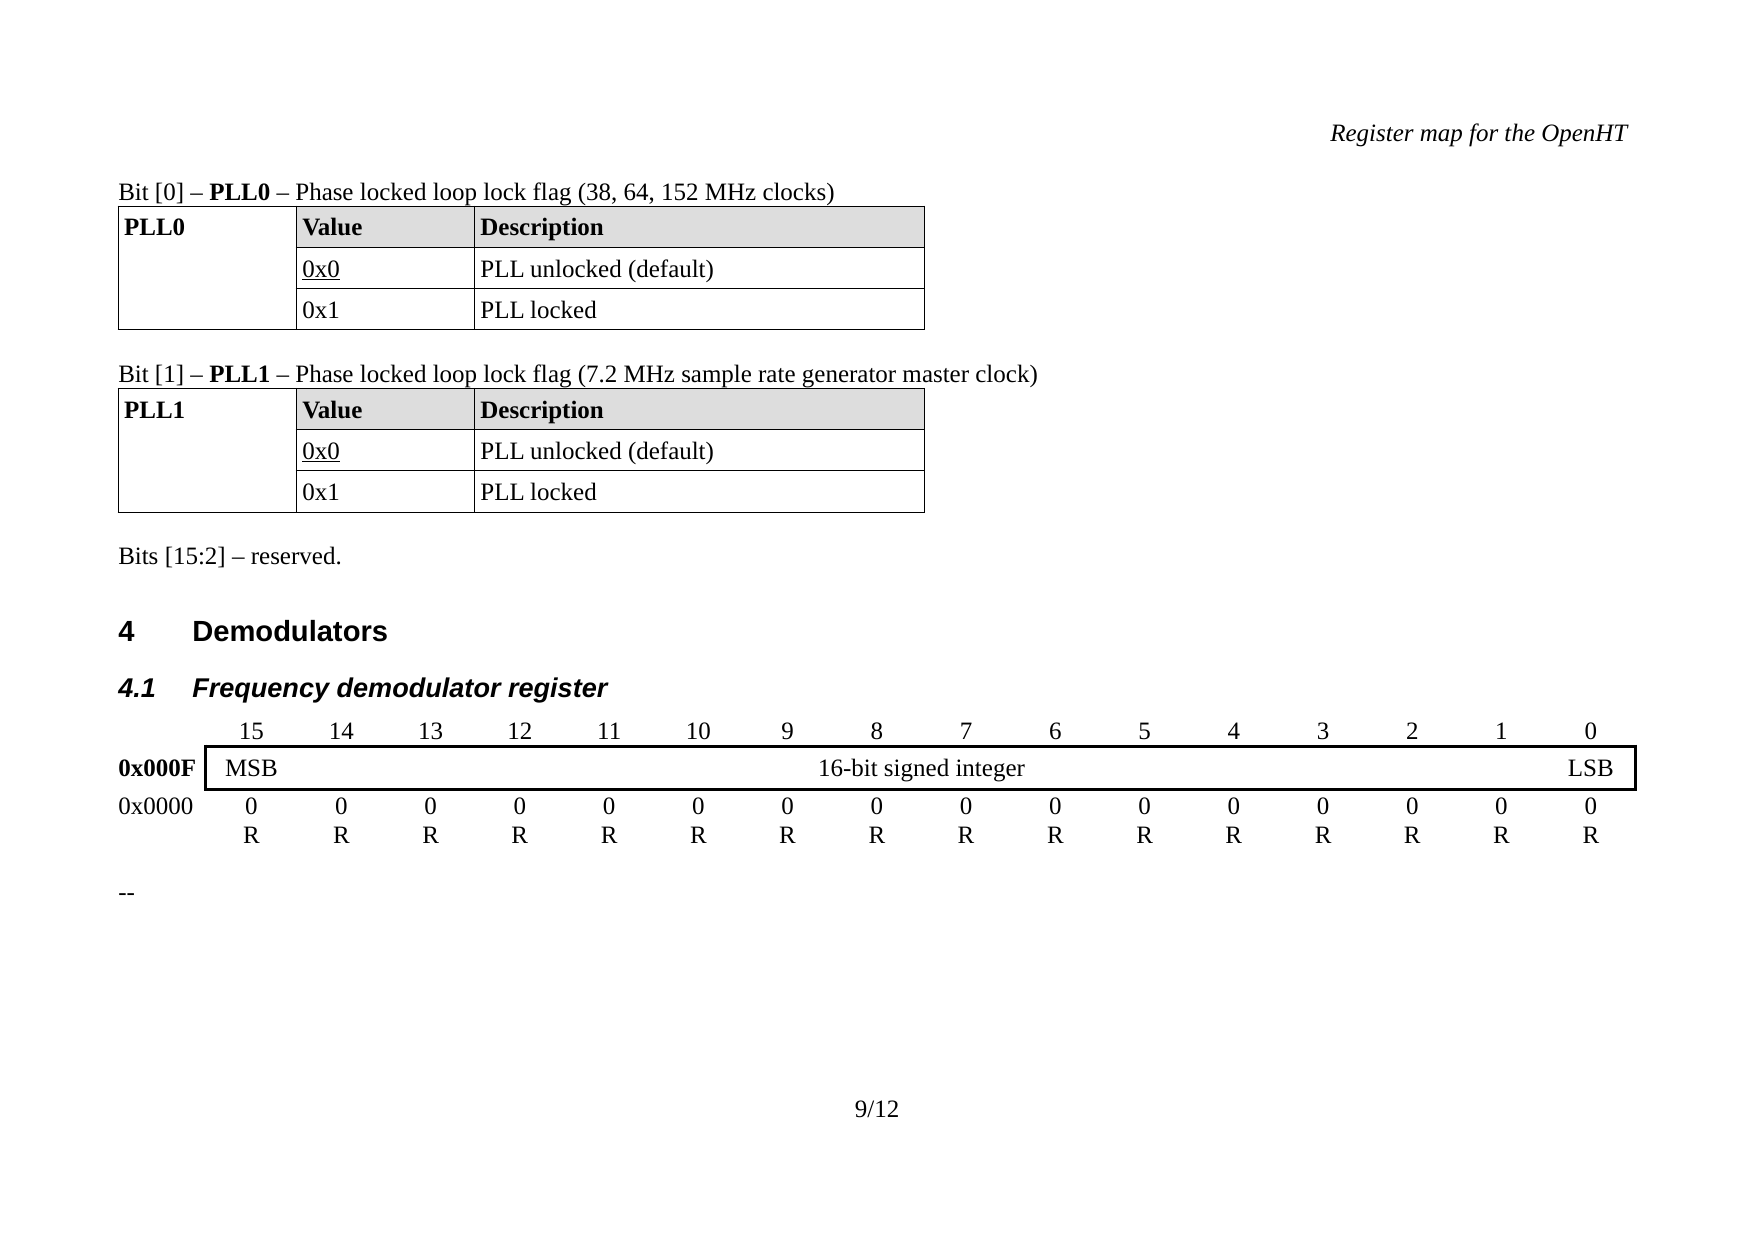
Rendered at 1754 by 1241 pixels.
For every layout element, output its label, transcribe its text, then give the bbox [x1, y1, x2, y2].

table_cell 0 [1457, 791, 1546, 820]
table_cell 0x1 [297, 289, 474, 329]
table_cell 0x1 [297, 471, 474, 512]
table_cell R [206, 820, 297, 848]
table_cell 0 [1100, 791, 1189, 820]
table_header Description [475, 207, 924, 247]
table_cell R [475, 820, 564, 848]
table_cell 0 [206, 791, 297, 820]
table_cell R [1278, 820, 1367, 848]
table_cell LSB [1546, 748, 1634, 788]
table_cell 0x000F [118, 745, 204, 788]
subtitle Demodulators [118, 613, 1635, 647]
table_cell R [743, 820, 832, 848]
table_header 3 [1278, 716, 1367, 744]
table_cell 0 [1546, 791, 1635, 820]
table_cell 0 [386, 791, 475, 820]
table_cell 0 [475, 791, 564, 820]
table_header 7 [921, 716, 1010, 744]
text Bit [0] – PLL0 – Phase locked loop lock flag (38, 64, 152 MHz clocks) [118, 177, 1635, 206]
table_cell 0 [564, 791, 653, 820]
table_cell 0x0 [297, 430, 474, 470]
table_cell 0 [297, 791, 386, 820]
table_cell 0 [1368, 791, 1457, 820]
table_header 11 [564, 716, 653, 744]
table_cell R [564, 820, 653, 848]
table_cell PLL locked [475, 471, 924, 512]
table_cell 0 [654, 791, 743, 820]
table_header 1 [1457, 716, 1546, 744]
table_cell R [1189, 820, 1278, 848]
table_cell R [1546, 820, 1635, 848]
table_cell 0 [921, 791, 1010, 820]
table_header Description [475, 389, 924, 429]
table_header 4 [1189, 716, 1278, 744]
table_header 14 [297, 716, 386, 744]
table_cell PLL locked [475, 289, 924, 329]
table_cell 0x0000 [118, 788, 206, 820]
table_cell MSB [207, 748, 297, 788]
table_header 10 [654, 716, 743, 744]
table_cell [118, 820, 206, 848]
table_cell R [1368, 820, 1457, 848]
table_header 8 [832, 716, 921, 744]
text -- [118, 877, 1635, 906]
subtitle Frequency demodulator register [118, 672, 1635, 703]
table_cell R [1010, 820, 1100, 848]
table_cell 0 [1278, 791, 1367, 820]
table_header 2 [1368, 716, 1457, 744]
table_header PLL0 [119, 207, 296, 329]
table_header Value [297, 389, 474, 429]
table_cell R [654, 820, 743, 848]
table_cell PLL unlocked (default) [475, 430, 924, 470]
table_header [118, 716, 206, 744]
table_header Value [297, 207, 474, 247]
table_header 12 [475, 716, 564, 744]
table_header PLL1 [119, 389, 296, 512]
text Bit [1] – PLL1 – Phase locked loop lock flag (7.2 MHz sample rate generator master clock) [118, 359, 1635, 388]
table_cell R [1100, 820, 1189, 848]
table_header 5 [1100, 716, 1189, 744]
table_cell PLL unlocked (default) [475, 248, 924, 288]
table_cell 0 [1189, 791, 1278, 820]
text Bits [15:2] – reserved. [118, 541, 1635, 570]
table_cell R [386, 820, 475, 848]
table_header 9 [743, 716, 832, 744]
table_header 0 [1546, 716, 1635, 744]
table_cell 0 [832, 791, 921, 820]
table_cell 16-bit signed integer [297, 748, 1546, 788]
table_header 13 [386, 716, 475, 744]
table_header 15 [206, 716, 297, 744]
table_cell R [297, 820, 386, 848]
table_cell 0 [1010, 791, 1100, 820]
table_cell 0x0 [297, 248, 474, 288]
table_cell R [921, 820, 1010, 848]
table_cell 0 [743, 791, 832, 820]
table_cell R [832, 820, 921, 848]
table_header 6 [1010, 716, 1100, 744]
table_cell R [1457, 820, 1546, 848]
